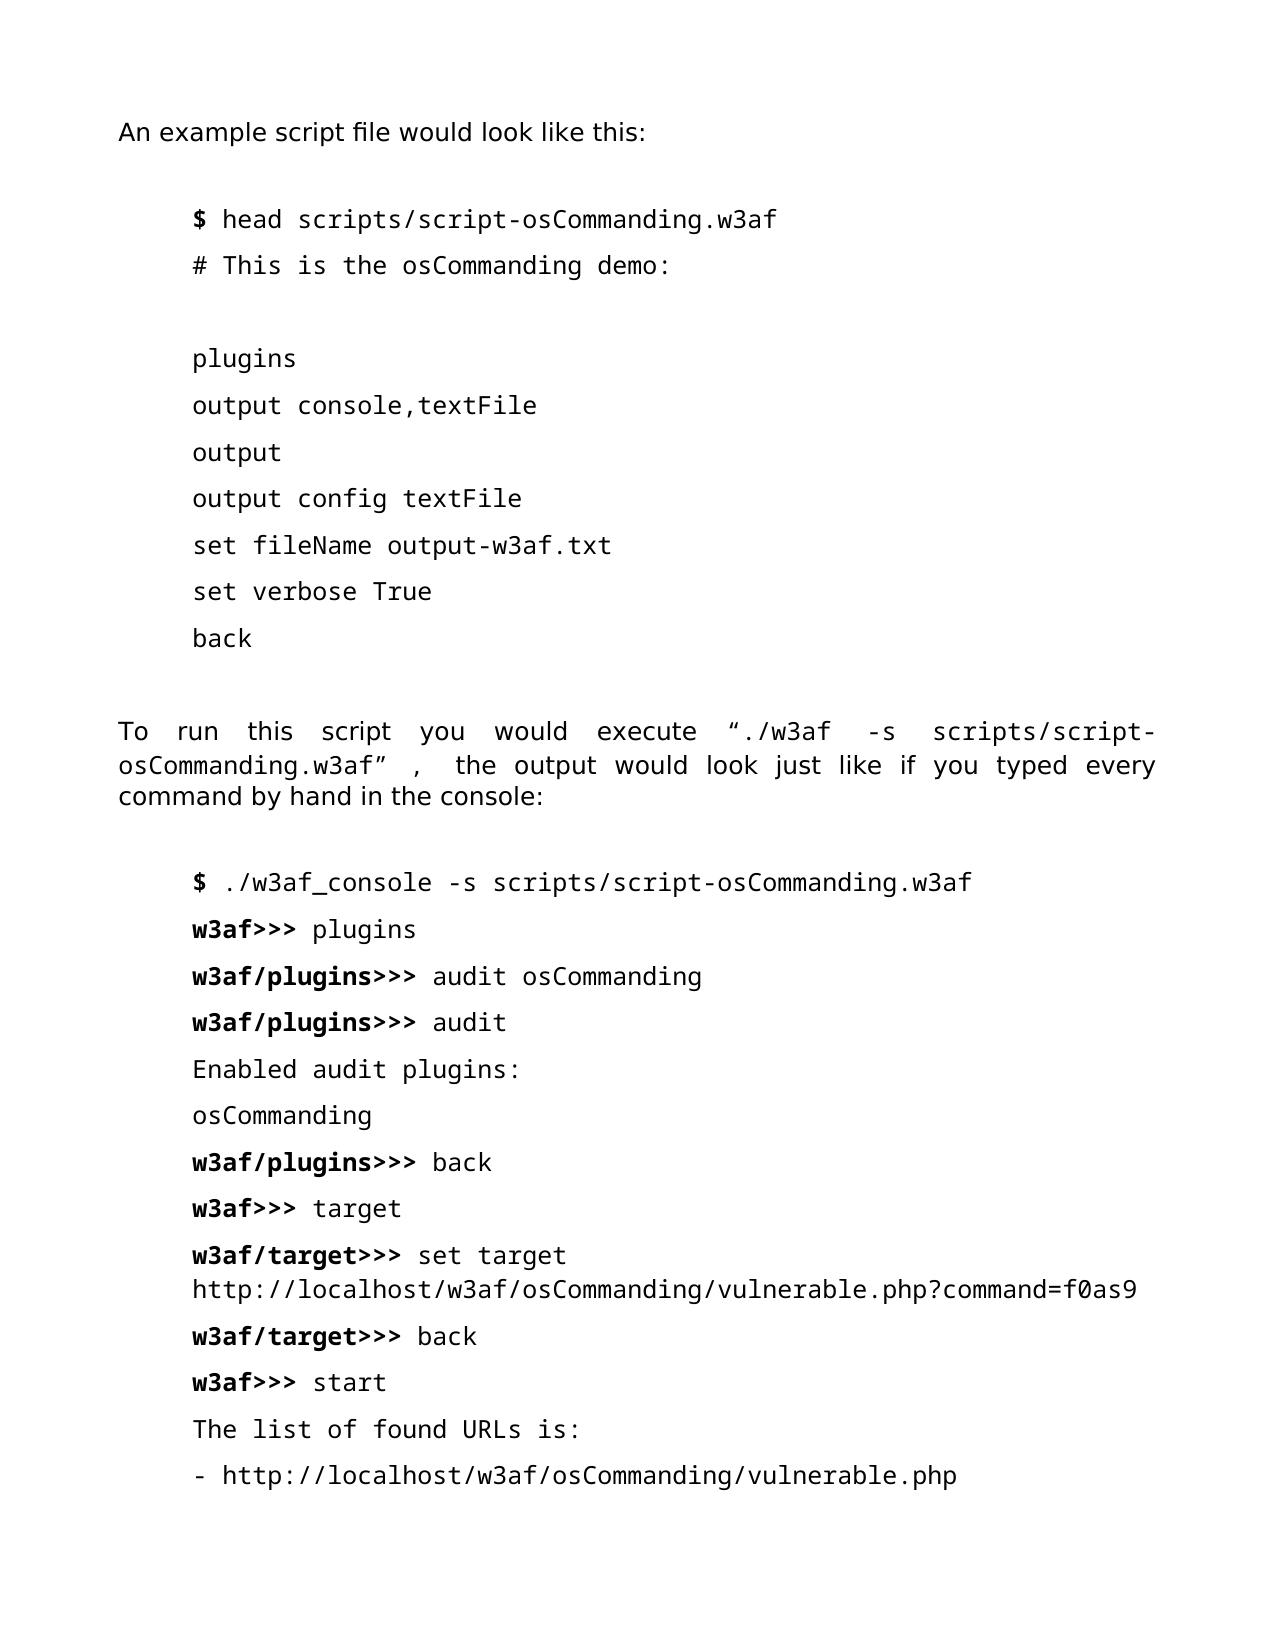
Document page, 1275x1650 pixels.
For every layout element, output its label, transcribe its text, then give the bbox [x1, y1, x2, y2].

text osCommanding [192, 1098, 1157, 1132]
text w3af/target>>> back [192, 1318, 1157, 1352]
text An example script file would look like this: [118, 118, 1157, 147]
text output [192, 434, 1157, 468]
text w3af>>> target [192, 1191, 1157, 1225]
text $ ./w3af_console -s scripts/script-osCommanding.w3af [192, 865, 1157, 899]
text The list of found URLs is: [192, 1411, 1157, 1445]
text output console,textFile [192, 388, 1157, 422]
text $ head scripts/script-osCommanding.w3af [192, 201, 1157, 236]
text output config textFile [192, 481, 1157, 515]
text w3af/plugins>>> back [192, 1144, 1157, 1178]
text w3af/plugins>>> audit [192, 1005, 1157, 1039]
text w3af/target>>> set target http://localhost/w3af/osCommanding/vulnerable.php?command=f0as9 [192, 1238, 1157, 1306]
text back [192, 621, 1157, 654]
text set fileName output-w3af.txt [192, 527, 1157, 561]
text - http://localhost/w3af/osCommanding/vulnerable.php [192, 1458, 1157, 1492]
text w3af/plugins>>> audit osCommanding [192, 958, 1157, 992]
text To run this script you would execute “./w3af -s scripts/script-osCommanding.w3af” , the output would look just like if you typed every command by hand in the console: [118, 714, 1157, 811]
text # This is the osCommanding demo: [192, 248, 1157, 282]
text w3af>>> start [192, 1365, 1157, 1399]
text set verbose True [192, 574, 1157, 608]
text plugins [192, 341, 1157, 375]
text w3af>>> plugins [192, 912, 1157, 946]
text Enabled audit plugins: [192, 1051, 1157, 1085]
